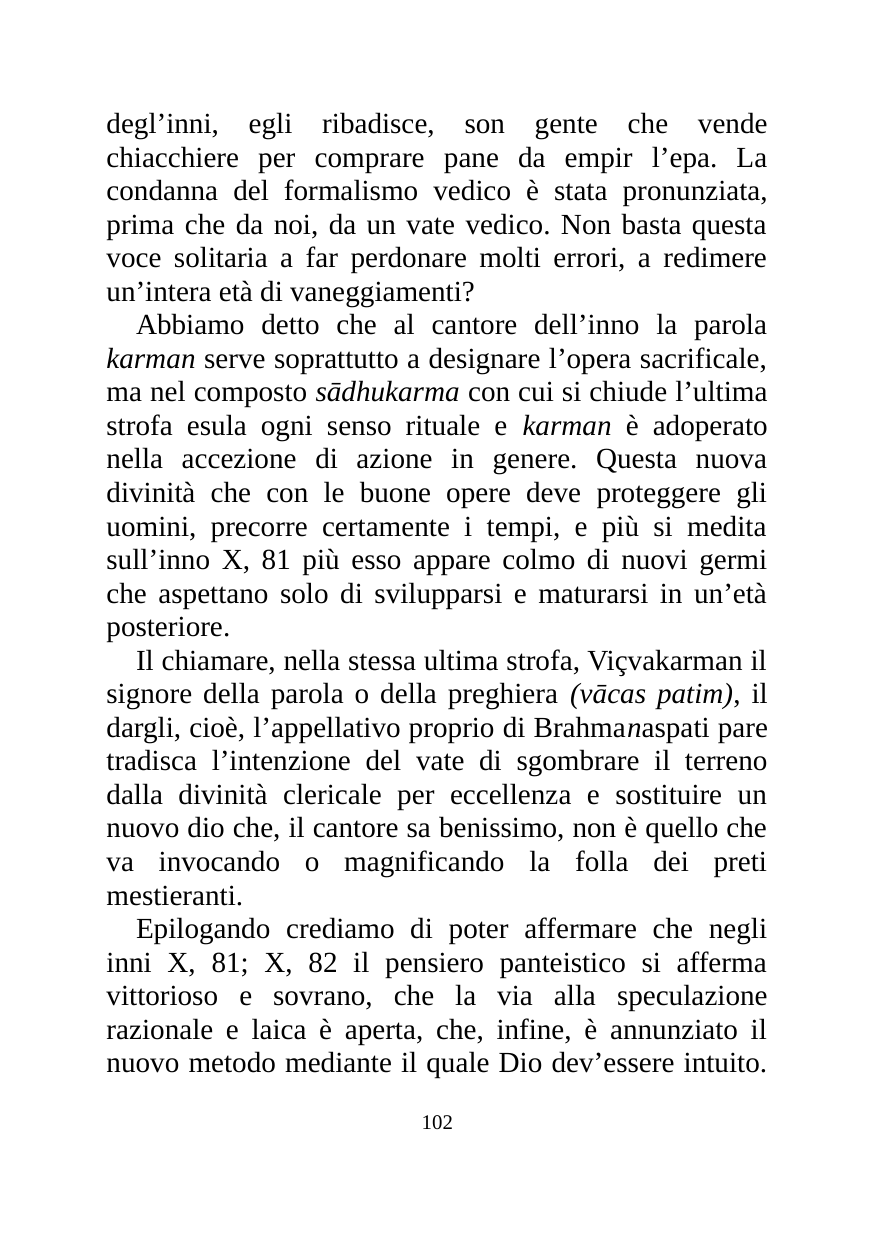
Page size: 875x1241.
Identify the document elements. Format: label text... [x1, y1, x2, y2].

text degl’inni, egli ribadisce, son gente che vende chiacchiere per comprare pane da empir l’epa. La condanna del formalismo vedico è stata pronunziata, prima che da noi, da un vate vedico. Non basta questa voce solitaria a far perdonare molti errori, a redimere un’intera età di vaneggiamenti? [106, 106, 768, 307]
text Epilogando crediamo di poter affermare che negli inni X, 81; X, 82 il pensiero panteistico si afferma vittorioso e sovrano, che la via alla speculazione razionale e laica è aperta, che, infine, è annunziato il nuovo metodo mediante il quale Dio dev’essere intuito. [106, 911, 768, 1079]
text Il chiamare, nella stessa ultima strofa, Viçvakarman il signore della parola o della preghiera (vācas patim), il dargli, cioè, l’appellativo proprio di Brahmanaspati pare tradisca l’intenzione del vate di sgombrare il terreno dalla divinità clericale per eccellenza e sostituire un nuovo dio che, il cantore sa benissimo, non è quello che va invocando o magnificando la folla dei preti mestieranti. [106, 643, 768, 911]
text Abbiamo detto che al cantore dell’inno la parola karman serve soprattutto a designare l’opera sacrificale, ma nel composto sādhukarma con cui si chiude l’ultima strofa esula ogni senso rituale e karman è adoperato nella accezione di azione in genere. Questa nuova divinità che con le buone opere deve proteggere gli uomini, precorre certamente i tempi, e più si medita sull’inno X, 81 più esso appare colmo di nuovi germi che aspettano solo di svilupparsi e maturarsi in un’età posteriore. [106, 307, 768, 643]
